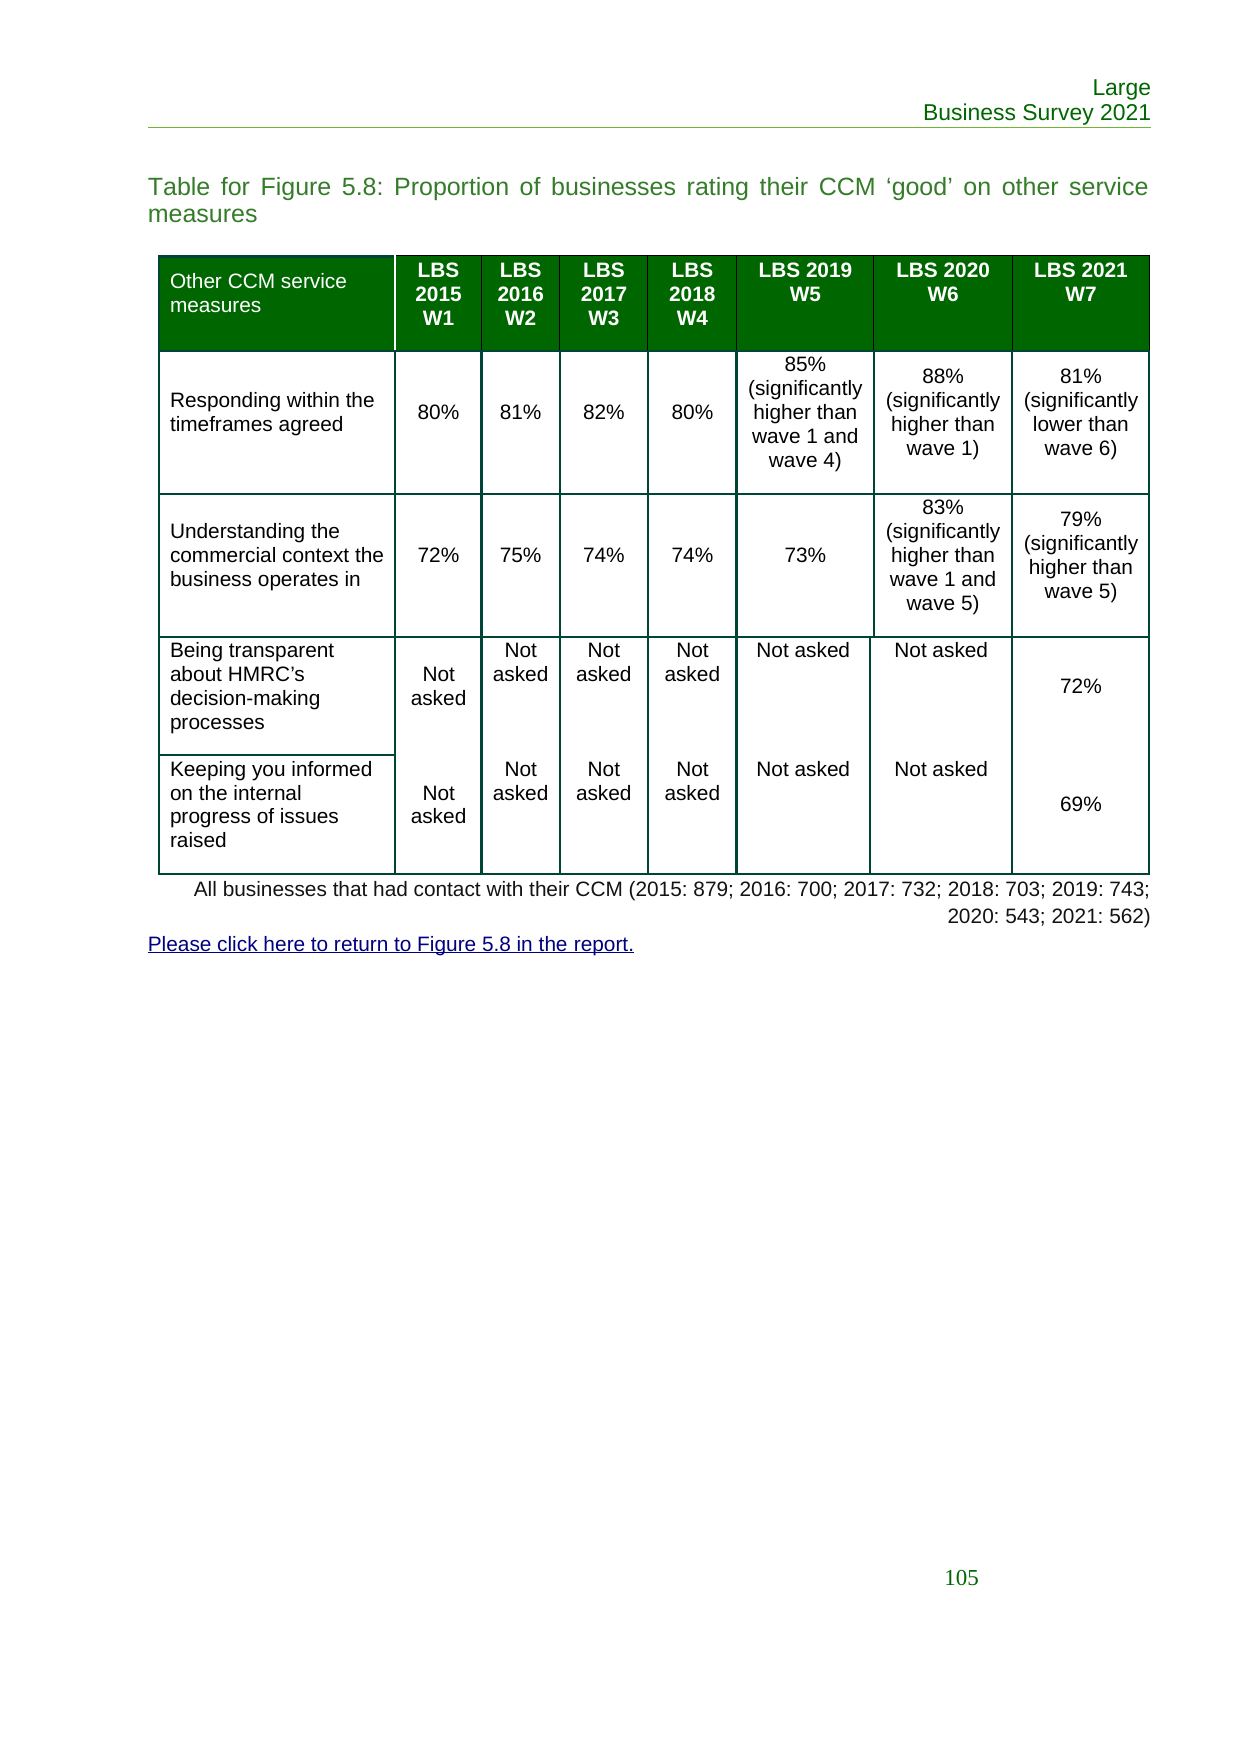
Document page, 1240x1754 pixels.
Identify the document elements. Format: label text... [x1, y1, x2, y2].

table_cell 81% (significantly lower than wave 6) [1013, 352, 1148, 493]
table_cell 80% [396, 352, 480, 493]
table_cell Not asked [396, 638, 480, 754]
table_cell 83% (significantly higher than wave 1 and wave 5) [875, 495, 1011, 636]
table_cell Not asked [649, 756, 735, 873]
table_cell 88% (significantly higher than wave 1) [875, 352, 1011, 493]
table_header LBS 2020 W6 [874, 256, 1012, 350]
table_cell 75% [483, 495, 559, 636]
table_cell Not asked [871, 756, 1011, 873]
table_cell 79% (significantly higher than wave 5) [1013, 495, 1148, 636]
table_header LBS 2017 W3 [560, 256, 647, 350]
table_cell 81% [483, 352, 559, 493]
table_cell Not asked [738, 638, 869, 754]
table_cell Not asked [396, 756, 480, 873]
table_cell Not asked [871, 638, 1011, 754]
table_cell Keeping you informed on the internal progress of issues raised [160, 756, 394, 873]
table_cell 72% [396, 495, 480, 636]
table_header LBS 2019 W5 [737, 256, 873, 350]
table_header LBS 2016 W2 [482, 256, 559, 350]
table_header LBS 2018 W4 [648, 256, 736, 350]
table_header LBS 2015 W1 [396, 256, 481, 350]
table_cell 69% [1013, 756, 1148, 873]
text All businesses that had contact with their CCM (2015: 879; 2016: 700; 2017: 732; 2018: 703; 2019: 743; 2020: 543; 2021: 562) [148, 875, 1151, 929]
table_cell Understanding the commercial context the business operates in [160, 495, 394, 636]
table_cell 74% [561, 495, 647, 636]
table_cell 82% [561, 352, 647, 493]
table_cell Not asked [561, 638, 647, 754]
table_cell 74% [649, 495, 735, 636]
table_cell Not asked [561, 756, 647, 873]
table_cell Responding within the timeframes agreed [160, 352, 394, 493]
table_cell 72% [1013, 638, 1148, 754]
table_cell 73% [738, 495, 873, 636]
table_header LBS 2021 W7 [1013, 256, 1149, 350]
table_cell Being transparent about HMRC’s decision-making processes [160, 638, 394, 754]
text Please click here to return to Figure 5.8 in the report. [148, 929, 1151, 956]
table_header Other CCM service measures [160, 258, 394, 350]
table_cell 85% (significantly higher than wave 1 and wave 4) [738, 352, 873, 493]
table_cell Not asked [483, 638, 559, 754]
table_cell Not asked [483, 756, 559, 873]
table_cell 80% [649, 352, 735, 493]
table_cell Not asked [738, 756, 869, 873]
subtitle Table for Figure 5.8: Proportion of businesses rating their CCM ‘good’ on other service measures [148, 174, 1151, 228]
table_cell Not asked [649, 638, 735, 754]
